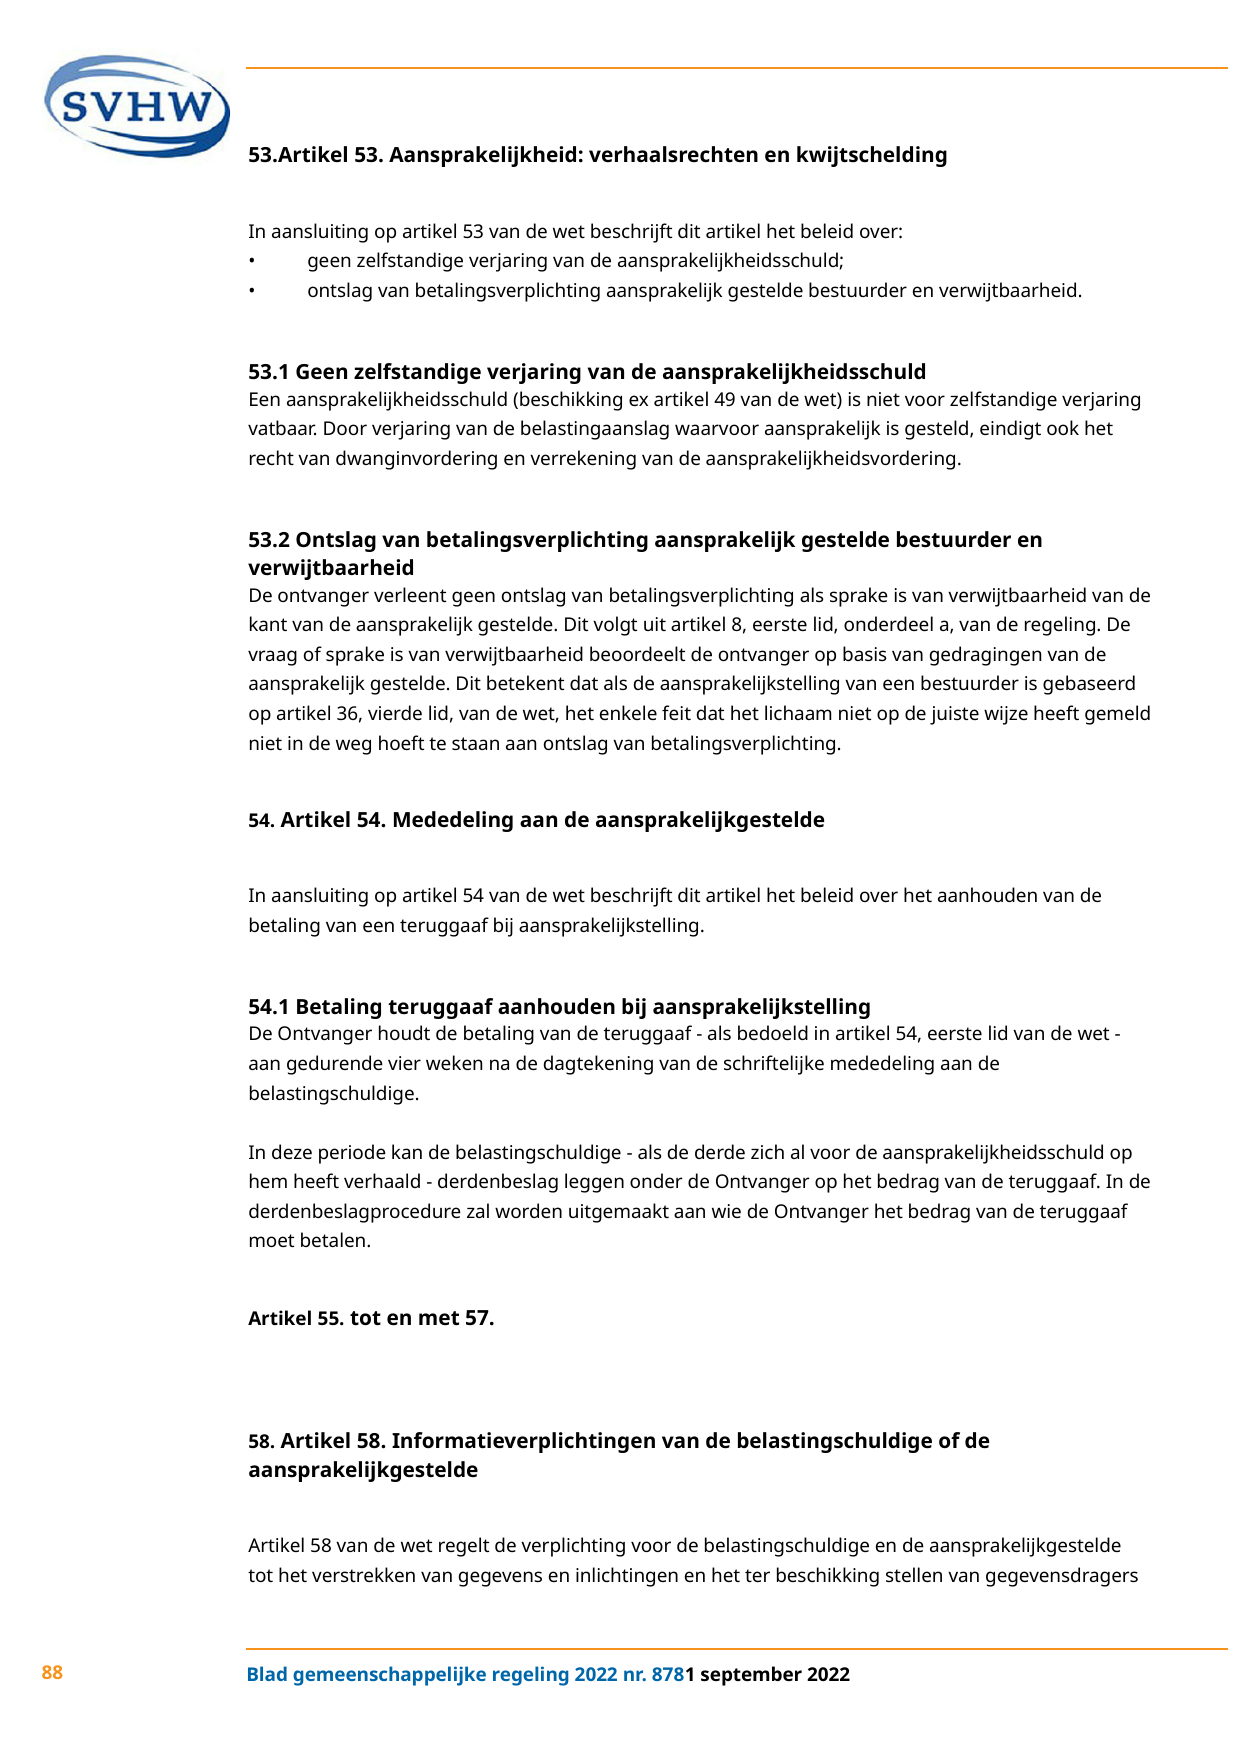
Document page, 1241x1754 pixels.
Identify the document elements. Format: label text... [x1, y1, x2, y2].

text Artikel 55. tot en met 57. [248, 1303, 1152, 1331]
text De Ontvanger houdt de betaling van de teruggaaf - als bedoeld in artikel 54, eerste lid van de wet - aan gedurende vier weken na de dagtekening van de schriftelijke mededeling aan de belastingschuldige. [248, 1021, 1152, 1106]
text De ontvanger verleent geen ontslag van betalingsverplichting als sprake is van verwijtbaarheid van de kant van de aansprakelijk gestelde. Dit volgt uit artikel 8, eerste lid, onderdeel a, van de regeling. De vraag of sprake is van verwijtbaarheid beoordeelt de ontvanger op basis van gedragingen van de aansprakelijk gestelde. Dit betekent dat als de aansprakelijkstelling van een bestuurder is gebaseerd op artikel 36, vierde lid, van de wet, het enkele feit dat het lichaam niet op de juiste wijze heeft gemeld niet in de weg hoeft te staan aan ontslag van betalingsverplichting. [248, 582, 1152, 755]
text 53.Artikel 53. Aansprakelijkheid: verhaalsrechten en kwijtschelding [248, 140, 1152, 169]
picture [41, 47, 231, 172]
text In aansluiting op artikel 54 van de wet beschrijft dit artikel het beleid over het aanhouden van de betaling van een teruggaaf bij aansprakelijkstelling. [248, 883, 1152, 938]
list geen zelfstandige verjaring van de aansprakelijkheidsschuld; [248, 248, 1152, 273]
text In aansluiting op artikel 53 van de wet beschrijft dit artikel het beleid over: [248, 218, 1152, 244]
text Een aansprakelijkheidsschuld (beschikking ex artikel 49 van de wet) is niet voor zelfstandige verjaring vatbaar. Door verjaring van de belastingaanslag waarvoor aansprakelijk is gesteld, eindigt ook het recht van dwanginvordering en verrekening van de aansprakelijkheidsvordering. [248, 386, 1152, 471]
text Artikel 58 van de wet regelt de verplichting voor de belastingschuldige en de aansprakelijkgestelde tot het verstrekken van gegevens en inlichtingen en het ter beschikking stellen van gegevensdragers [248, 1532, 1152, 1588]
text 53.1 Geen zelfstandige verjaring van de aansprakelijkheidsschuld [248, 357, 1152, 386]
text 54.1 Betaling teruggaaf aanhouden bij aansprakelijkstelling [248, 992, 1152, 1021]
text 53.2 Ontslag van betalingsverplichting aansprakelijk gestelde bestuurder en verwijtbaarheid [248, 525, 1152, 582]
list ontslag van betalingsverplichting aansprakelijk gestelde bestuurder en verwijtbaarheid. [248, 277, 1152, 303]
text 54. Artikel 54. Mededeling aan de aansprakelijkgestelde [248, 805, 1152, 833]
text In deze periode kan de belastingschuldige - als de derde zich al voor de aansprakelijkheidsschuld op hem heeft verhaald - derdenbeslag leggen onder de Ontvanger op het bedrag van de teruggaaf. In de derdenbeslagprocedure zal worden uitgemaakt aan wie de Ontvanger het bedrag van de teruggaaf moet betalen. [248, 1139, 1152, 1253]
text 58. Artikel 58. Informatieverplichtingen van de belastingschuldige of de aansprakelijkgestelde [248, 1426, 1152, 1483]
